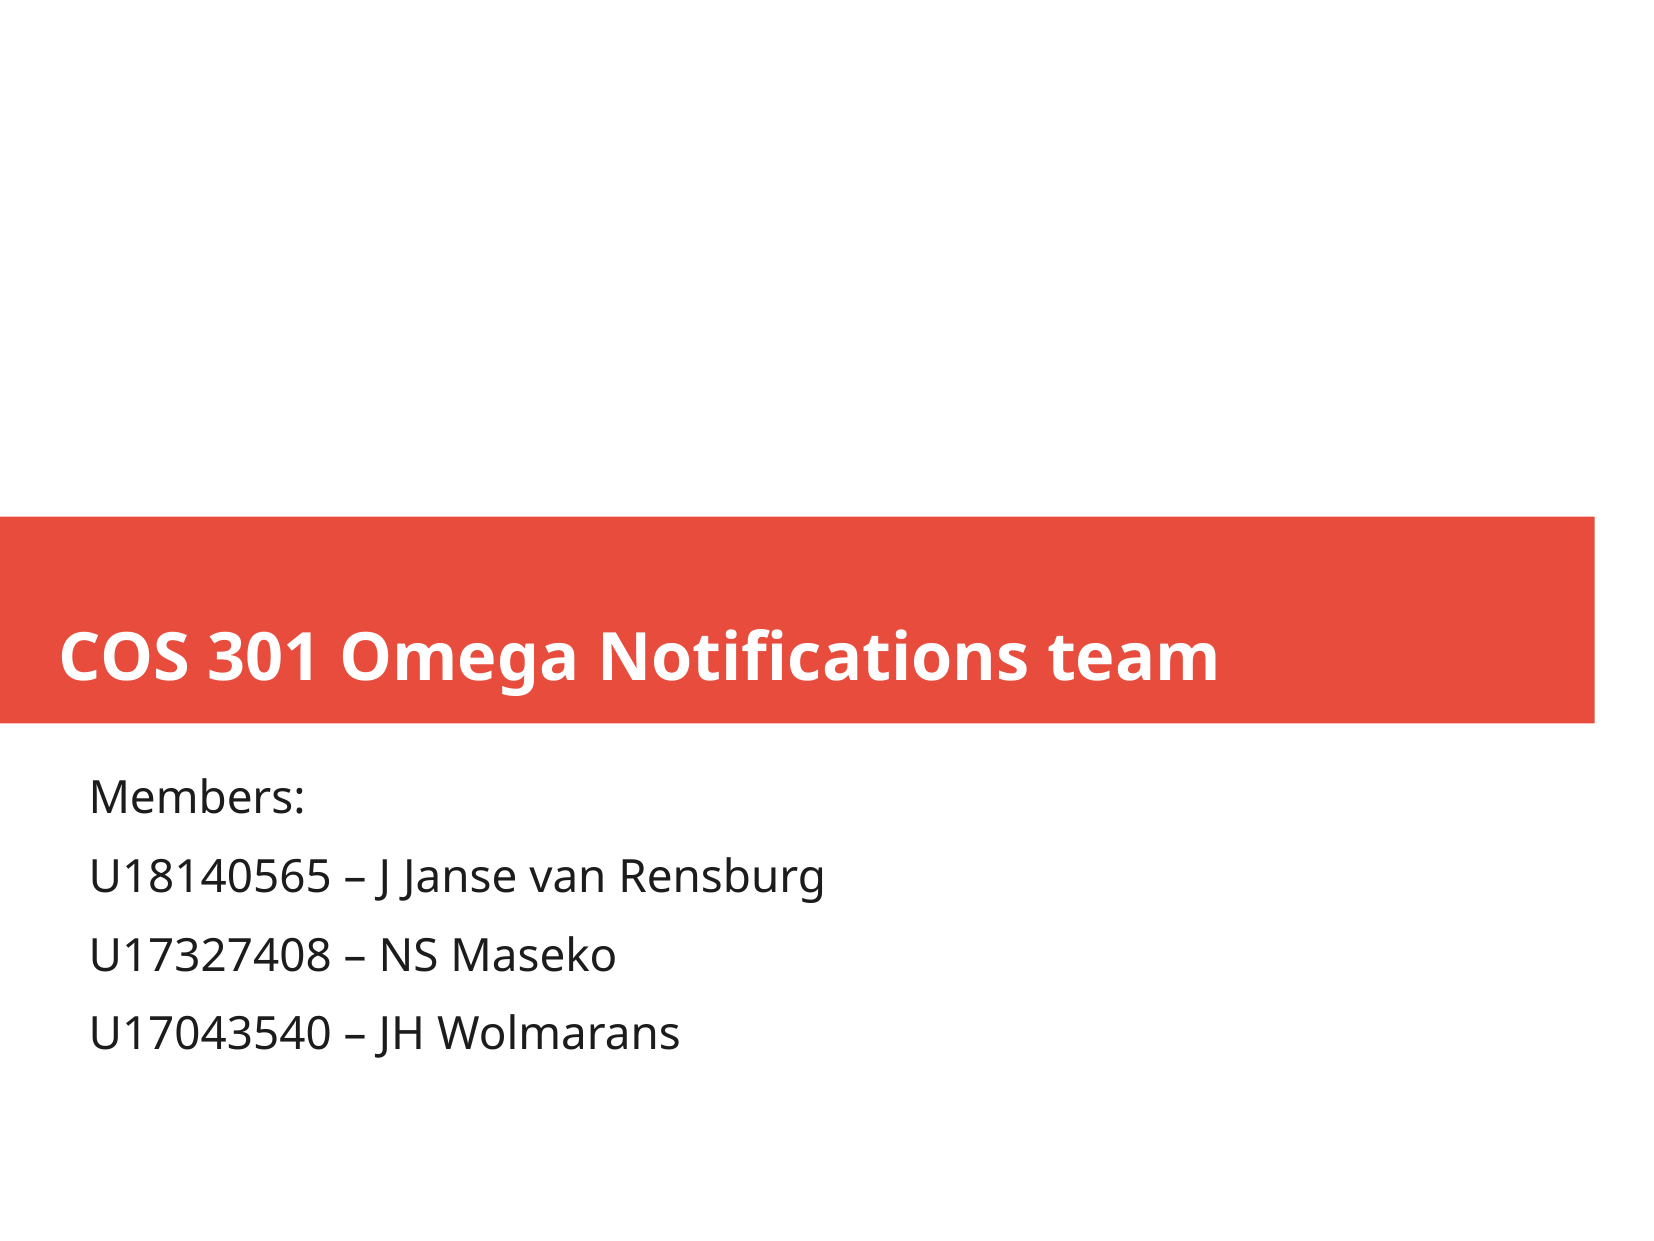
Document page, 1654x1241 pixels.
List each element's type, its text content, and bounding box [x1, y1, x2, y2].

subtitle Members: U18140565 – J Janse van Rensburg U17327408 – NS Maseko U17043540 – JH Wolmarans [88, 767, 1595, 1182]
title COS 301 Omega Notifications team [59, 546, 1595, 694]
